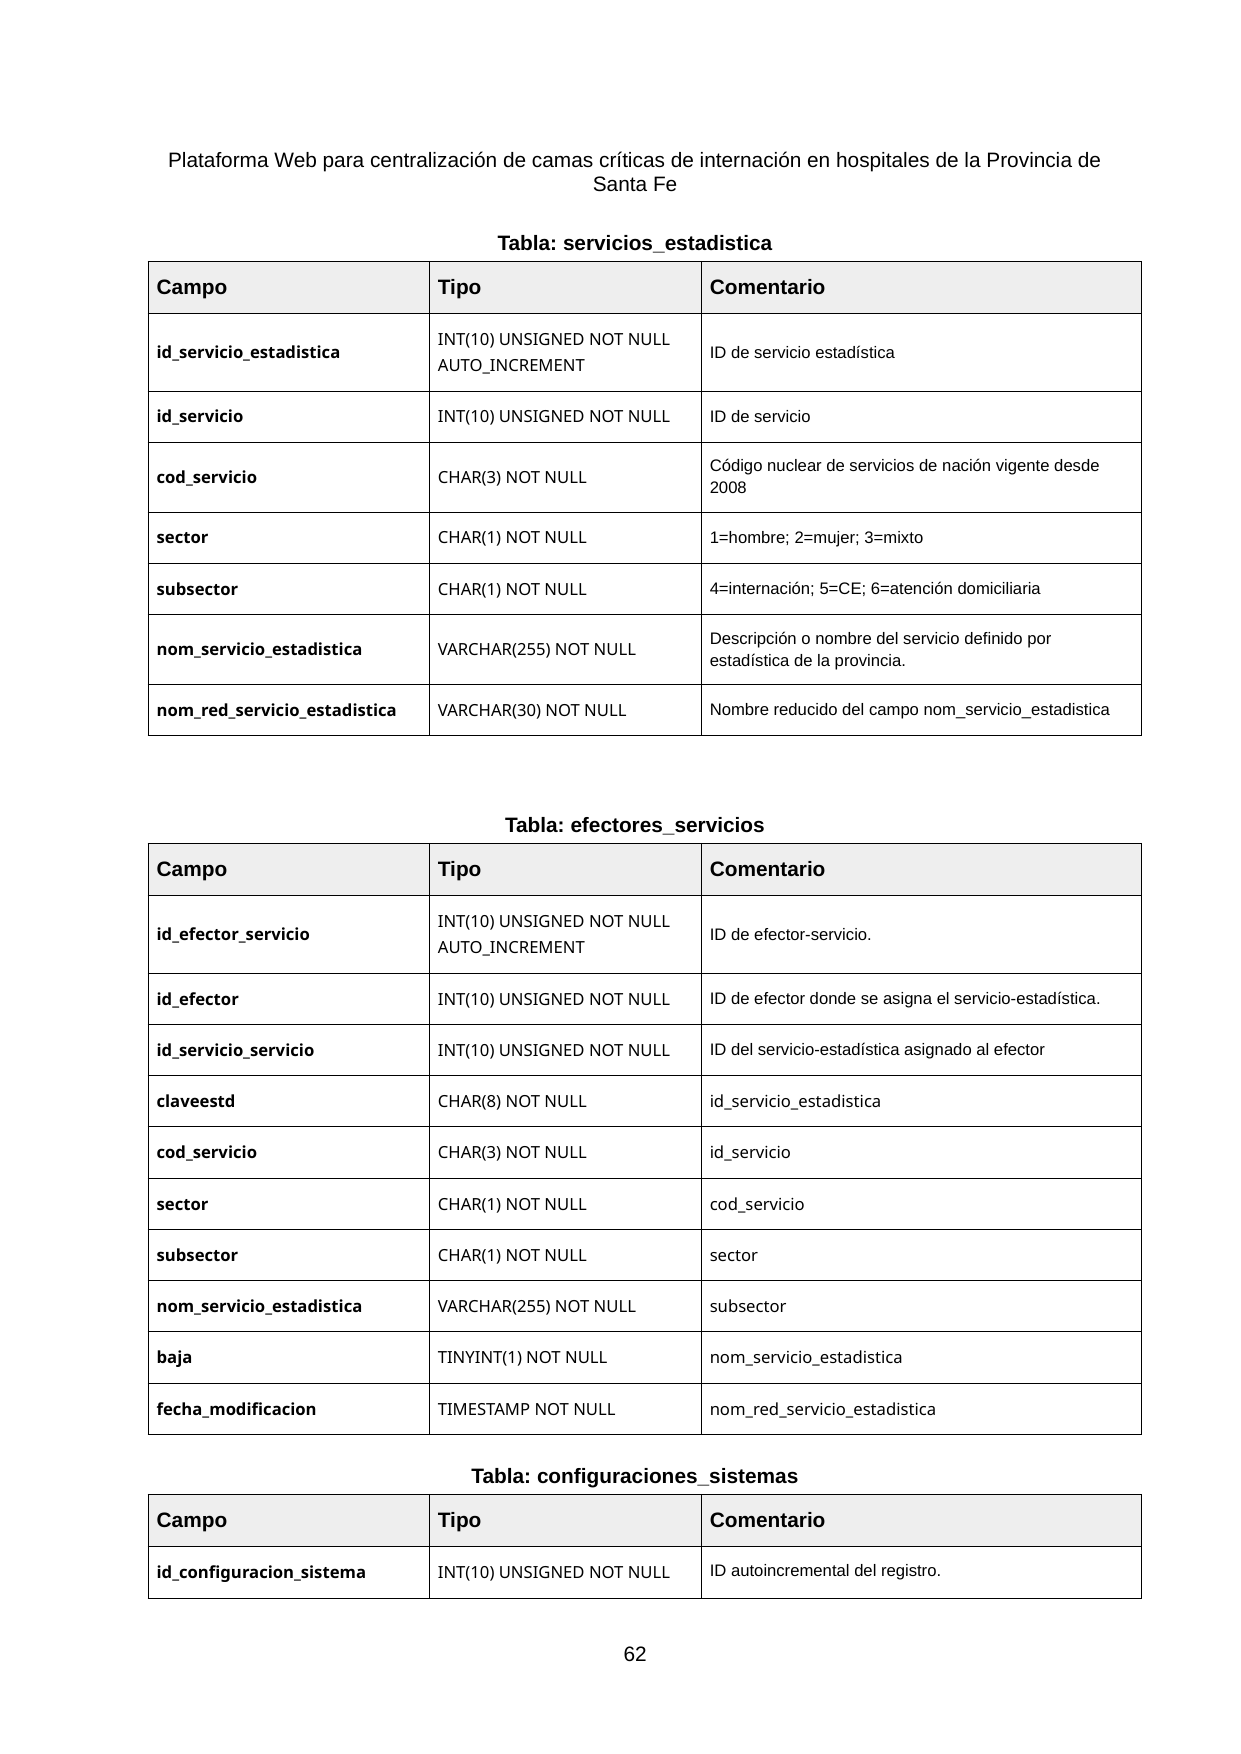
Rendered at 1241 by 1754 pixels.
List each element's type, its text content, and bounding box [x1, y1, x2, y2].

table_cell nom_servicio_estadistica [702, 1332, 1141, 1383]
table_cell INT(10) UNSIGNED NOT NULL [430, 392, 701, 442]
table_cell CHAR(1) NOT NULL [430, 564, 701, 614]
table_cell VARCHAR(255) NOT NULL [430, 1281, 701, 1331]
table_cell baja [149, 1332, 429, 1383]
table_cell ID de efector-servicio. [702, 896, 1141, 973]
table_cell INT(10) UNSIGNED NOT NULL [430, 1025, 701, 1075]
table_cell id_efector_servicio [149, 896, 429, 973]
table_header Tipo [430, 1495, 701, 1546]
table_cell nom_red_servicio_estadistica [702, 1384, 1141, 1434]
text Tabla: servicios_estadistica [148, 231, 1122, 255]
table_cell id_servicio_estadistica [702, 1076, 1141, 1126]
table_cell id_efector [149, 974, 429, 1024]
table_cell CHAR(1) NOT NULL [430, 1230, 701, 1280]
table_cell INT(10) UNSIGNED NOT NULL [430, 1547, 701, 1598]
table_cell CHAR(3) NOT NULL [430, 443, 701, 512]
table_cell 4=internación; 5=CE; 6=atención domiciliaria [702, 564, 1141, 614]
table_cell ID de servicio [702, 392, 1141, 442]
table_cell ID de servicio estadística [702, 314, 1141, 391]
table_cell cod_servicio [149, 443, 429, 512]
table_header Tipo [430, 262, 701, 313]
table_cell id_servicio [149, 392, 429, 442]
table_cell VARCHAR(30) NOT NULL [430, 685, 701, 735]
table_cell id_servicio [702, 1127, 1141, 1178]
table_cell INT(10) UNSIGNED NOT NULL [430, 974, 701, 1024]
table_cell TIMESTAMP NOT NULL [430, 1384, 701, 1434]
table_cell id_servicio_estadistica [149, 314, 429, 391]
table_cell claveestd [149, 1076, 429, 1126]
table_cell INT(10) UNSIGNED NOT NULL AUTO_INCREMENT [430, 896, 701, 973]
table_cell cod_servicio [702, 1179, 1141, 1229]
table_header Comentario [702, 1495, 1141, 1546]
table_cell Código nuclear de servicios de nación vigente desde 2008 [702, 443, 1141, 512]
table_header Comentario [702, 844, 1141, 895]
table_cell subsector [149, 564, 429, 614]
text Tabla: configuraciones_sistemas [148, 1464, 1122, 1488]
table_cell id_configuracion_sistema [149, 1547, 429, 1598]
table_cell subsector [702, 1281, 1141, 1331]
table_cell CHAR(1) NOT NULL [430, 513, 701, 563]
table_cell nom_servicio_estadistica [149, 1281, 429, 1331]
table_cell ID del servicio-estadística asignado al efector [702, 1025, 1141, 1075]
table_header Campo [149, 844, 429, 895]
table_cell TINYINT(1) NOT NULL [430, 1332, 701, 1383]
table_cell Descripción o nombre del servicio definido por estadística de la provincia. [702, 615, 1141, 684]
table_cell nom_servicio_estadistica [149, 615, 429, 684]
table_cell Nombre reducido del campo nom_servicio_estadistica [702, 685, 1141, 735]
table_cell INT(10) UNSIGNED NOT NULL AUTO_INCREMENT [430, 314, 701, 391]
table_cell nom_red_servicio_estadistica [149, 685, 429, 735]
table_cell 1=hombre; 2=mujer; 3=mixto [702, 513, 1141, 563]
table_cell id_servicio_servicio [149, 1025, 429, 1075]
table_header Campo [149, 262, 429, 313]
table_cell fecha_modificacion [149, 1384, 429, 1434]
table_cell sector [149, 513, 429, 563]
table_cell cod_servicio [149, 1127, 429, 1178]
table_cell VARCHAR(255) NOT NULL [430, 615, 701, 684]
text Tabla: efectores_servicios [148, 813, 1122, 837]
table_header Campo [149, 1495, 429, 1546]
table_cell CHAR(3) NOT NULL [430, 1127, 701, 1178]
table_cell sector [149, 1179, 429, 1229]
table_cell CHAR(8) NOT NULL [430, 1076, 701, 1126]
table_cell subsector [149, 1230, 429, 1280]
table_cell CHAR(1) NOT NULL [430, 1179, 701, 1229]
table_cell ID de efector donde se asigna el servicio-estadística. [702, 974, 1141, 1024]
table_header Tipo [430, 844, 701, 895]
table_header Comentario [702, 262, 1141, 313]
table_cell ID autoincremental del registro. [702, 1547, 1141, 1598]
table_cell sector [702, 1230, 1141, 1280]
